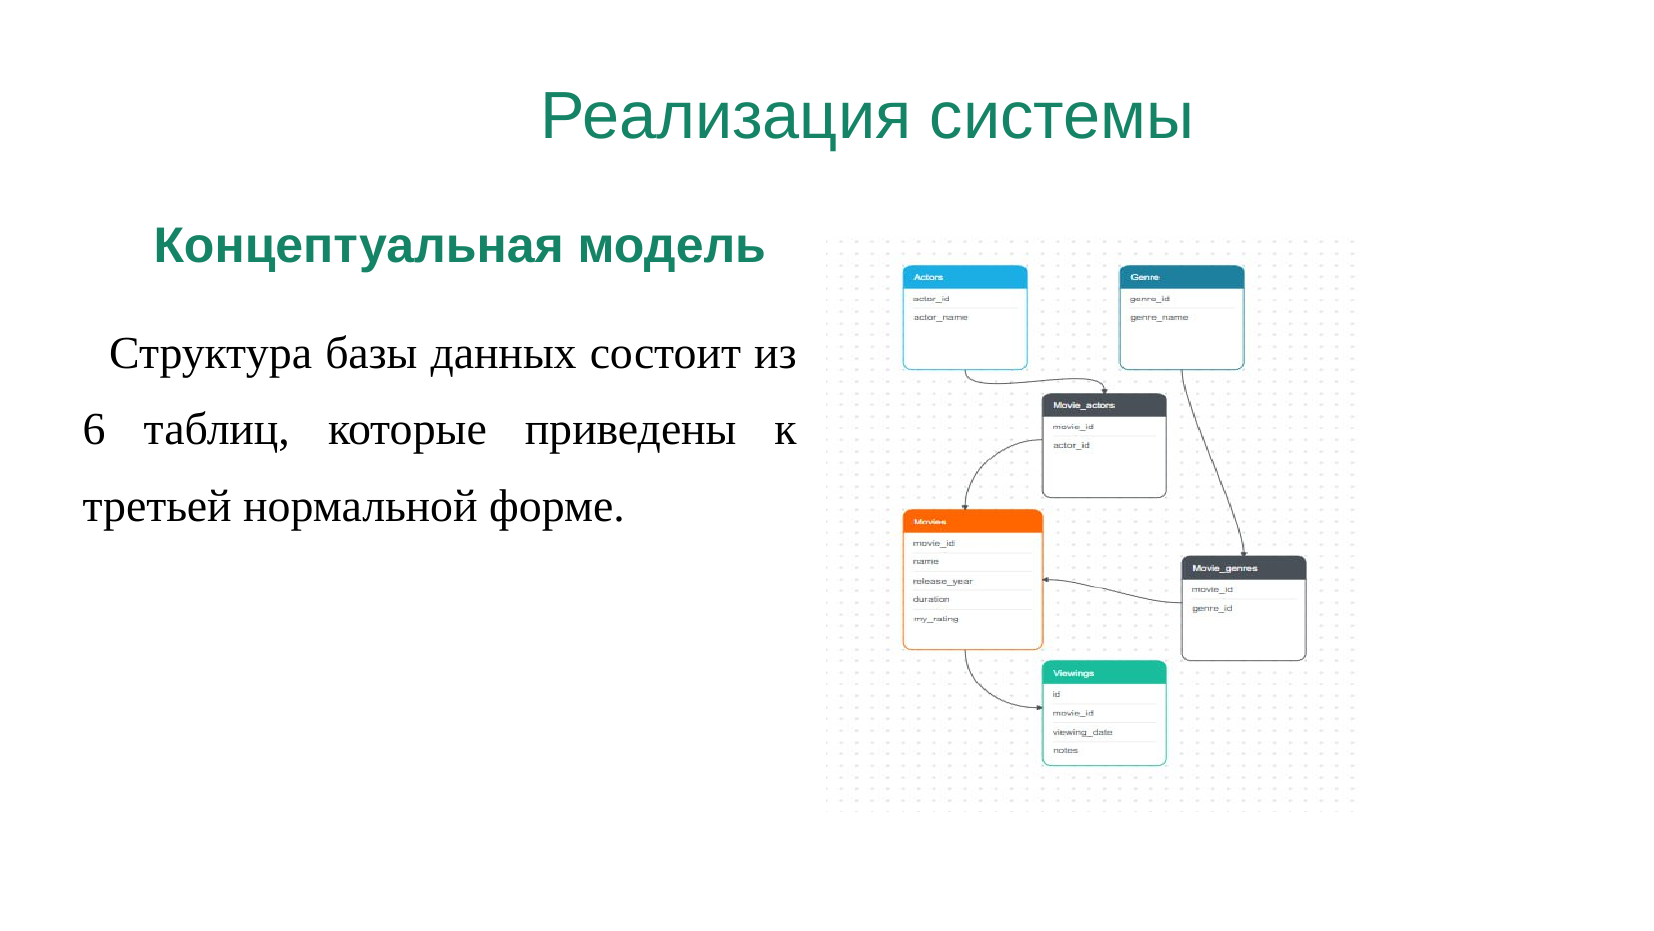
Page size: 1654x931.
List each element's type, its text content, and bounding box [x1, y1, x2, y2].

list Концептуальная модель Структура базы данных состоит из 6 таблиц, которые приведены к третьей нормальной форме. [82, 217, 798, 758]
picture [826, 236, 1359, 812]
title Реализация системы [289, 12, 1447, 218]
